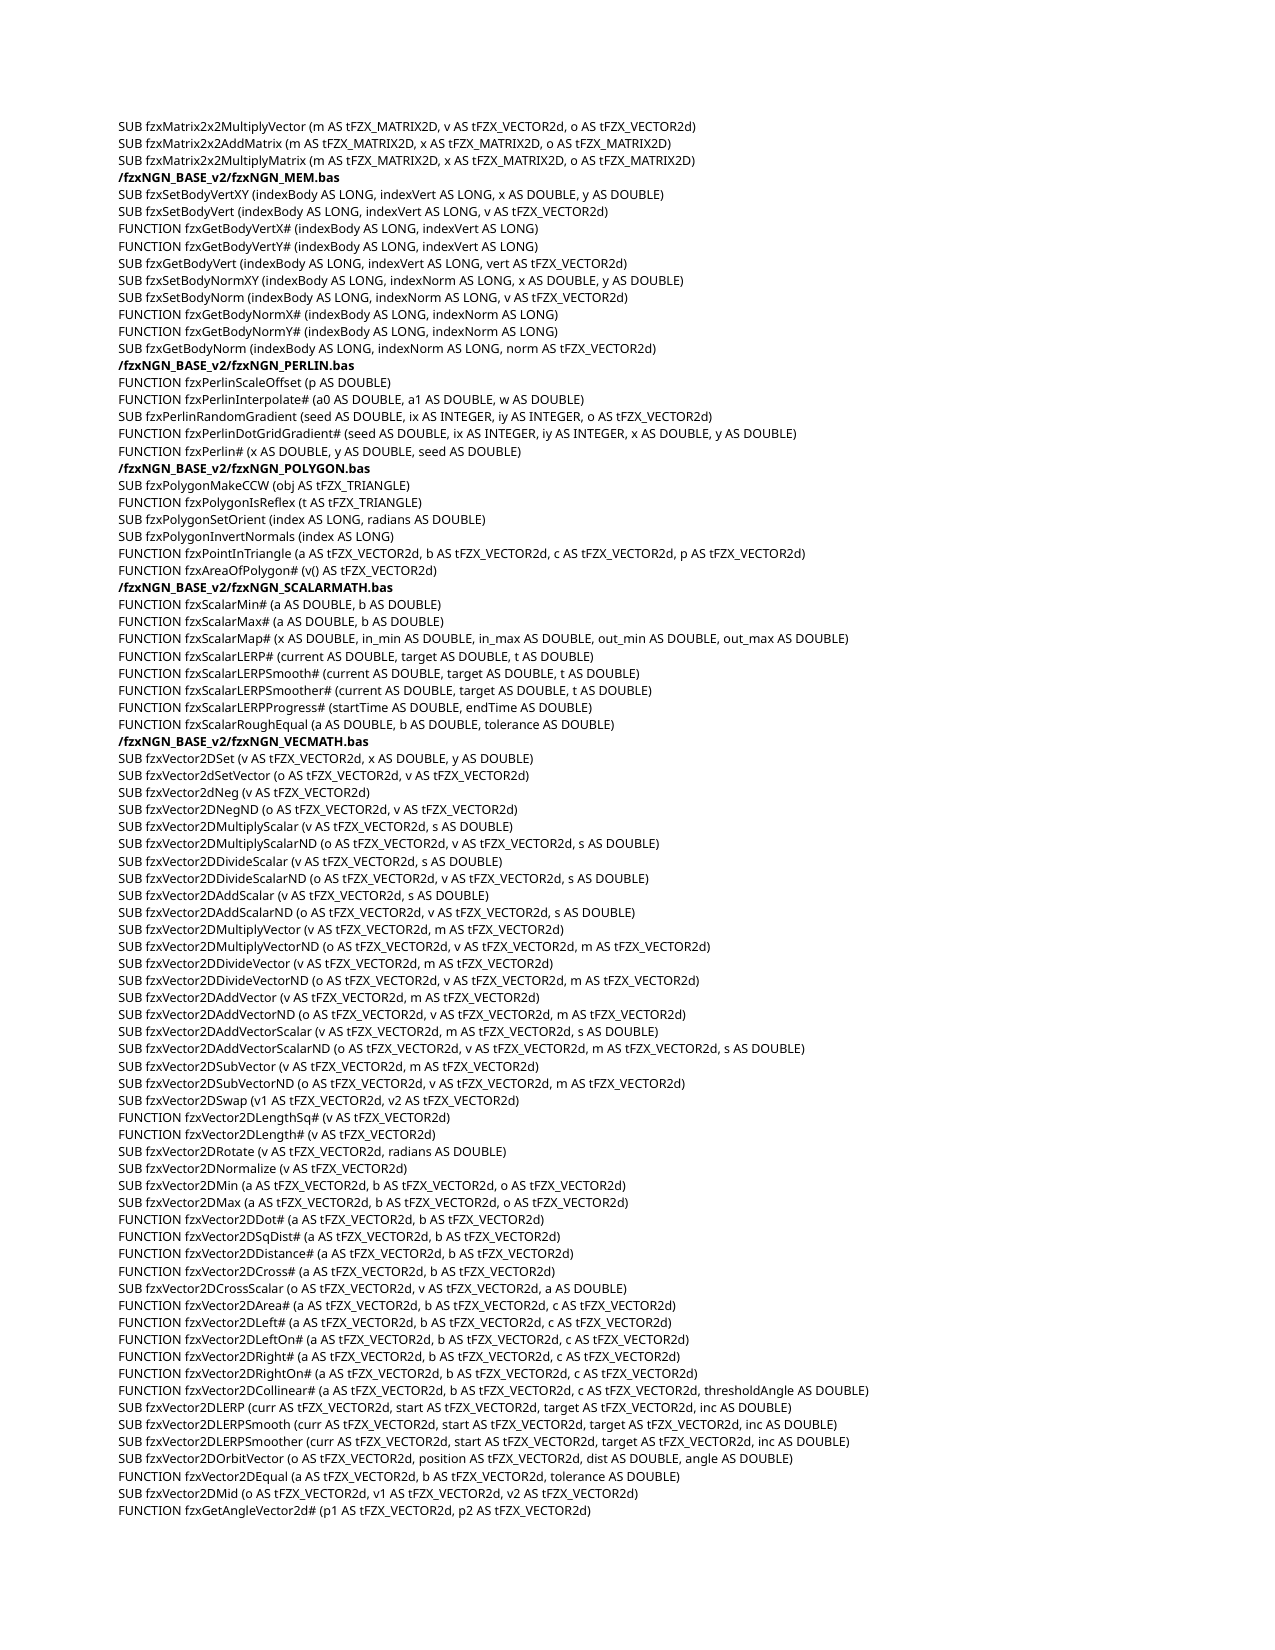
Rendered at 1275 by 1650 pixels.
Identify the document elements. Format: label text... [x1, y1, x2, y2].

text SUB fzxVector2DAddScalarND (o AS tFZX_VECTOR2d, v AS tFZX_VECTOR2d, s AS DOUBLE) [118, 904, 1157, 921]
text FUNCTION fzxPerlinDotGridGradient# (seed AS DOUBLE, ix AS INTEGER, iy AS INTEGER, x AS DOUBLE, y AS DOUBLE) [118, 426, 1157, 443]
text SUB fzxPolygonSetOrient (index AS LONG, radians AS DOUBLE) [118, 511, 1157, 528]
text SUB fzxVector2DAddScalar (v AS tFZX_VECTOR2d, s AS DOUBLE) [118, 887, 1157, 904]
text SUB fzxVector2DSubVector (v AS tFZX_VECTOR2d, m AS tFZX_VECTOR2d) [118, 1058, 1157, 1075]
text FUNCTION fzxScalarMax# (a AS DOUBLE, b AS DOUBLE) [118, 613, 1157, 631]
text SUB fzxGetBodyNorm (indexBody AS LONG, indexNorm AS LONG, norm AS tFZX_VECTOR2d) [118, 340, 1157, 357]
text SUB fzxVector2DMultiplyScalar (v AS tFZX_VECTOR2d, s AS DOUBLE) [118, 818, 1157, 836]
text FUNCTION fzxVector2DArea# (a AS tFZX_VECTOR2d, b AS tFZX_VECTOR2d, c AS tFZX_VECTOR2d) [118, 1297, 1157, 1314]
text SUB fzxPolygonInvertNormals (index AS LONG) [118, 528, 1157, 545]
text SUB fzxVector2DCrossScalar (o AS tFZX_VECTOR2d, v AS tFZX_VECTOR2d, a AS DOUBLE) [118, 1280, 1157, 1297]
text FUNCTION fzxGetBodyNormY# (indexBody AS LONG, indexNorm AS LONG) [118, 323, 1157, 340]
text FUNCTION fzxPerlin# (x AS DOUBLE, y AS DOUBLE, seed AS DOUBLE) [118, 443, 1157, 460]
text /fzxNGN_BASE_v2/fzxNGN_VECMATH.bas [118, 733, 1157, 750]
text FUNCTION fzxGetBodyNormX# (indexBody AS LONG, indexNorm AS LONG) [118, 306, 1157, 323]
text FUNCTION fzxScalarMin# (a AS DOUBLE, b AS DOUBLE) [118, 596, 1157, 613]
text FUNCTION fzxVector2DLeftOn# (a AS tFZX_VECTOR2d, b AS tFZX_VECTOR2d, c AS tFZX_VECTOR2d) [118, 1331, 1157, 1348]
text SUB fzxVector2DAddVectorND (o AS tFZX_VECTOR2d, v AS tFZX_VECTOR2d, m AS tFZX_VECTOR2d) [118, 1006, 1157, 1023]
text SUB fzxVector2DNormalize (v AS tFZX_VECTOR2d) [118, 1160, 1157, 1177]
text FUNCTION fzxPerlinInterpolate# (a0 AS DOUBLE, a1 AS DOUBLE, w AS DOUBLE) [118, 391, 1157, 408]
text FUNCTION fzxVector2DRightOn# (a AS tFZX_VECTOR2d, b AS tFZX_VECTOR2d, c AS tFZX_VECTOR2d) [118, 1365, 1157, 1382]
text SUB fzxVector2DSwap (v1 AS tFZX_VECTOR2d, v2 AS tFZX_VECTOR2d) [118, 1092, 1157, 1109]
text SUB fzxVector2DSet (v AS tFZX_VECTOR2d, x AS DOUBLE, y AS DOUBLE) [118, 750, 1157, 767]
text SUB fzxVector2DMultiplyVector (v AS tFZX_VECTOR2d, m AS tFZX_VECTOR2d) [118, 921, 1157, 938]
text SUB fzxMatrix2x2MultiplyMatrix (m AS tFZX_MATRIX2D, x AS tFZX_MATRIX2D, o AS tFZX_MATRIX2D) [118, 152, 1157, 169]
text FUNCTION fzxScalarLERPProgress# (startTime AS DOUBLE, endTime AS DOUBLE) [118, 699, 1157, 716]
text FUNCTION fzxVector2DRight# (a AS tFZX_VECTOR2d, b AS tFZX_VECTOR2d, c AS tFZX_VECTOR2d) [118, 1348, 1157, 1365]
text SUB fzxMatrix2x2MultiplyVector (m AS tFZX_MATRIX2D, v AS tFZX_VECTOR2d, o AS tFZX_VECTOR2d) [118, 118, 1157, 135]
text SUB fzxVector2DRotate (v AS tFZX_VECTOR2d, radians AS DOUBLE) [118, 1143, 1157, 1160]
text SUB fzxVector2dSetVector (o AS tFZX_VECTOR2d, v AS tFZX_VECTOR2d) [118, 767, 1157, 784]
text SUB fzxSetBodyVertXY (indexBody AS LONG, indexVert AS LONG, x AS DOUBLE, y AS DOUBLE) [118, 186, 1157, 203]
text FUNCTION fzxScalarRoughEqual (a AS DOUBLE, b AS DOUBLE, tolerance AS DOUBLE) [118, 716, 1157, 733]
text SUB fzxVector2DLERP (curr AS tFZX_VECTOR2d, start AS tFZX_VECTOR2d, target AS tFZX_VECTOR2d, inc AS DOUBLE) [118, 1399, 1157, 1416]
text SUB fzxVector2DAddVectorScalar (v AS tFZX_VECTOR2d, m AS tFZX_VECTOR2d, s AS DOUBLE) [118, 1023, 1157, 1041]
text SUB fzxVector2DLERPSmooth (curr AS tFZX_VECTOR2d, start AS tFZX_VECTOR2d, target AS tFZX_VECTOR2d, inc AS DOUBLE) [118, 1416, 1157, 1433]
text FUNCTION fzxVector2DLengthSq# (v AS tFZX_VECTOR2d) [118, 1109, 1157, 1126]
text SUB fzxVector2DMultiplyScalarND (o AS tFZX_VECTOR2d, v AS tFZX_VECTOR2d, s AS DOUBLE) [118, 836, 1157, 853]
text FUNCTION fzxPointInTriangle (a AS tFZX_VECTOR2d, b AS tFZX_VECTOR2d, c AS tFZX_VECTOR2d, p AS tFZX_VECTOR2d) [118, 545, 1157, 562]
text SUB fzxVector2DDivideVector (v AS tFZX_VECTOR2d, m AS tFZX_VECTOR2d) [118, 955, 1157, 972]
text SUB fzxVector2DDivideScalarND (o AS tFZX_VECTOR2d, v AS tFZX_VECTOR2d, s AS DOUBLE) [118, 870, 1157, 887]
text FUNCTION fzxVector2DCollinear# (a AS tFZX_VECTOR2d, b AS tFZX_VECTOR2d, c AS tFZX_VECTOR2d, thresholdAngle AS DOUBLE) [118, 1382, 1157, 1399]
text SUB fzxVector2DMax (a AS tFZX_VECTOR2d, b AS tFZX_VECTOR2d, o AS tFZX_VECTOR2d) [118, 1194, 1157, 1211]
text SUB fzxVector2DAddVector (v AS tFZX_VECTOR2d, m AS tFZX_VECTOR2d) [118, 989, 1157, 1006]
text SUB fzxVector2DNegND (o AS tFZX_VECTOR2d, v AS tFZX_VECTOR2d) [118, 801, 1157, 818]
text FUNCTION fzxVector2DSqDist# (a AS tFZX_VECTOR2d, b AS tFZX_VECTOR2d) [118, 1228, 1157, 1246]
text /fzxNGN_BASE_v2/fzxNGN_MEM.bas [118, 169, 1157, 186]
text SUB fzxVector2DLERPSmoother (curr AS tFZX_VECTOR2d, start AS tFZX_VECTOR2d, target AS tFZX_VECTOR2d, inc AS DOUBLE) [118, 1433, 1157, 1451]
text FUNCTION fzxVector2DDistance# (a AS tFZX_VECTOR2d, b AS tFZX_VECTOR2d) [118, 1246, 1157, 1263]
text SUB fzxPerlinRandomGradient (seed AS DOUBLE, ix AS INTEGER, iy AS INTEGER, o AS tFZX_VECTOR2d) [118, 408, 1157, 426]
text SUB fzxGetBodyVert (indexBody AS LONG, indexVert AS LONG, vert AS tFZX_VECTOR2d) [118, 255, 1157, 272]
text FUNCTION fzxVector2DCross# (a AS tFZX_VECTOR2d, b AS tFZX_VECTOR2d) [118, 1263, 1157, 1280]
text FUNCTION fzxVector2DLength# (v AS tFZX_VECTOR2d) [118, 1126, 1157, 1143]
text FUNCTION fzxScalarLERPSmoother# (current AS DOUBLE, target AS DOUBLE, t AS DOUBLE) [118, 682, 1157, 699]
text SUB fzxSetBodyVert (indexBody AS LONG, indexVert AS LONG, v AS tFZX_VECTOR2d) [118, 203, 1157, 221]
text SUB fzxVector2DDivideVectorND (o AS tFZX_VECTOR2d, v AS tFZX_VECTOR2d, m AS tFZX_VECTOR2d) [118, 972, 1157, 989]
text FUNCTION fzxVector2DLeft# (a AS tFZX_VECTOR2d, b AS tFZX_VECTOR2d, c AS tFZX_VECTOR2d) [118, 1314, 1157, 1331]
text SUB fzxPolygonMakeCCW (obj AS tFZX_TRIANGLE) [118, 477, 1157, 494]
text FUNCTION fzxAreaOfPolygon# (v() AS tFZX_VECTOR2d) [118, 562, 1157, 579]
text /fzxNGN_BASE_v2/fzxNGN_POLYGON.bas [118, 460, 1157, 477]
text SUB fzxVector2DMultiplyVectorND (o AS tFZX_VECTOR2d, v AS tFZX_VECTOR2d, m AS tFZX_VECTOR2d) [118, 938, 1157, 955]
text SUB fzxVector2DMid (o AS tFZX_VECTOR2d, v1 AS tFZX_VECTOR2d, v2 AS tFZX_VECTOR2d) [118, 1485, 1157, 1502]
text FUNCTION fzxScalarLERPSmooth# (current AS DOUBLE, target AS DOUBLE, t AS DOUBLE) [118, 665, 1157, 682]
text FUNCTION fzxPerlinScaleOffset (p AS DOUBLE) [118, 374, 1157, 391]
text SUB fzxVector2dNeg (v AS tFZX_VECTOR2d) [118, 784, 1157, 801]
text FUNCTION fzxVector2DDot# (a AS tFZX_VECTOR2d, b AS tFZX_VECTOR2d) [118, 1211, 1157, 1228]
text FUNCTION fzxScalarLERP# (current AS DOUBLE, target AS DOUBLE, t AS DOUBLE) [118, 648, 1157, 665]
text SUB fzxVector2DAddVectorScalarND (o AS tFZX_VECTOR2d, v AS tFZX_VECTOR2d, m AS tFZX_VECTOR2d, s AS DOUBLE) [118, 1041, 1157, 1058]
text SUB fzxVector2DSubVectorND (o AS tFZX_VECTOR2d, v AS tFZX_VECTOR2d, m AS tFZX_VECTOR2d) [118, 1075, 1157, 1092]
text SUB fzxVector2DOrbitVector (o AS tFZX_VECTOR2d, position AS tFZX_VECTOR2d, dist AS DOUBLE, angle AS DOUBLE) [118, 1451, 1157, 1468]
text FUNCTION fzxPolygonIsReflex (t AS tFZX_TRIANGLE) [118, 494, 1157, 511]
text FUNCTION fzxGetAngleVector2d# (p1 AS tFZX_VECTOR2d, p2 AS tFZX_VECTOR2d) [118, 1502, 1157, 1519]
text SUB fzxSetBodyNorm (indexBody AS LONG, indexNorm AS LONG, v AS tFZX_VECTOR2d) [118, 289, 1157, 306]
text /fzxNGN_BASE_v2/fzxNGN_SCALARMATH.bas [118, 579, 1157, 596]
text /fzxNGN_BASE_v2/fzxNGN_PERLIN.bas [118, 357, 1157, 374]
text FUNCTION fzxVector2DEqual (a AS tFZX_VECTOR2d, b AS tFZX_VECTOR2d, tolerance AS DOUBLE) [118, 1468, 1157, 1485]
text FUNCTION fzxGetBodyVertY# (indexBody AS LONG, indexVert AS LONG) [118, 238, 1157, 255]
text SUB fzxVector2DMin (a AS tFZX_VECTOR2d, b AS tFZX_VECTOR2d, o AS tFZX_VECTOR2d) [118, 1177, 1157, 1194]
text SUB fzxSetBodyNormXY (indexBody AS LONG, indexNorm AS LONG, x AS DOUBLE, y AS DOUBLE) [118, 272, 1157, 289]
text FUNCTION fzxGetBodyVertX# (indexBody AS LONG, indexVert AS LONG) [118, 221, 1157, 238]
text SUB fzxMatrix2x2AddMatrix (m AS tFZX_MATRIX2D, x AS tFZX_MATRIX2D, o AS tFZX_MATRIX2D) [118, 135, 1157, 152]
text SUB fzxVector2DDivideScalar (v AS tFZX_VECTOR2d, s AS DOUBLE) [118, 853, 1157, 870]
text FUNCTION fzxScalarMap# (x AS DOUBLE, in_min AS DOUBLE, in_max AS DOUBLE, out_min AS DOUBLE, out_max AS DOUBLE) [118, 631, 1157, 648]
